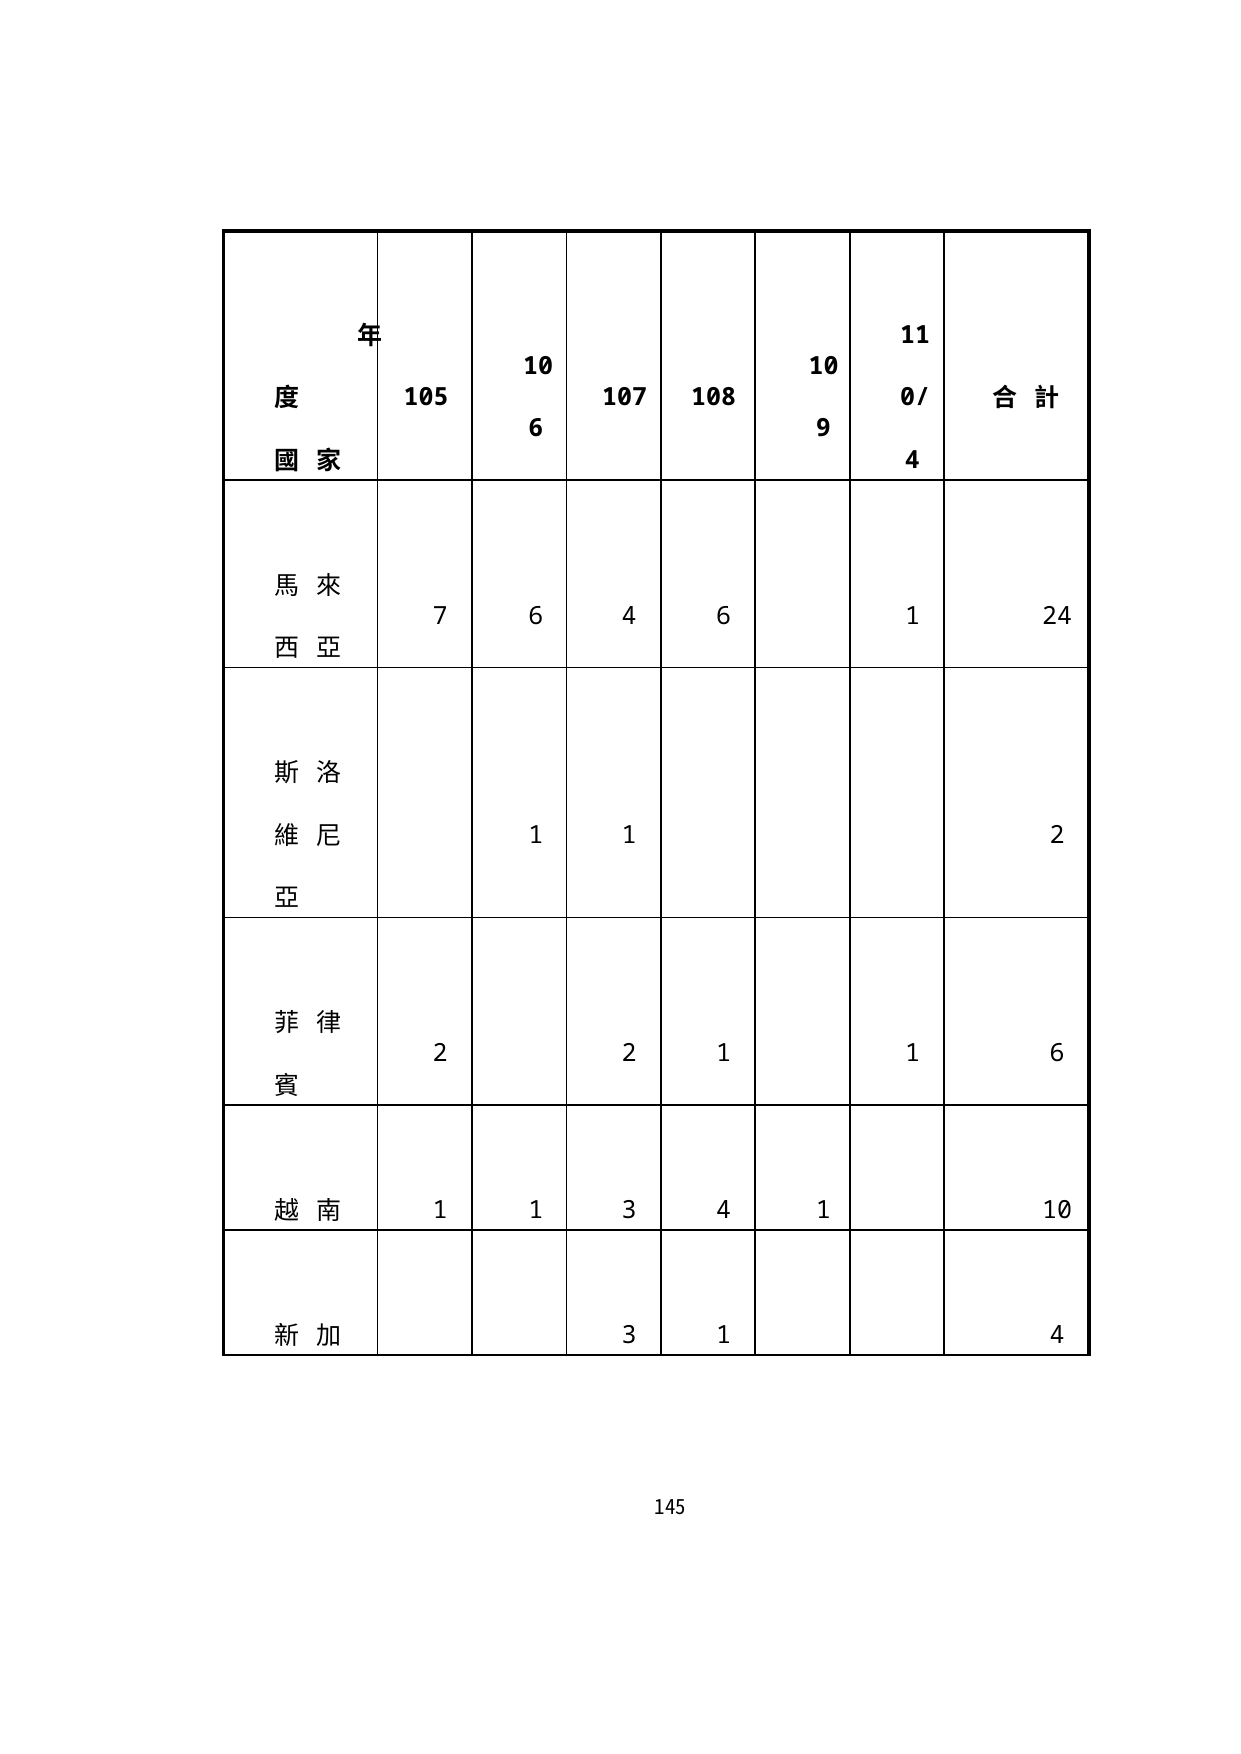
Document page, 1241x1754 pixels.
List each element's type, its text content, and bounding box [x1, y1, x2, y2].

table_cell 1 [473, 1106, 566, 1229]
table_header 合計 [945, 233, 1087, 479]
table_cell [851, 1231, 943, 1354]
table_header 105 [378, 233, 471, 479]
table_cell 1 [756, 1106, 849, 1229]
table_cell 1 [567, 668, 660, 917]
table_cell 24 [945, 481, 1087, 667]
table_cell [756, 1231, 849, 1354]
table_header 107 [567, 233, 660, 479]
table_cell [662, 668, 754, 917]
table_cell 斯洛維尼亞 [225, 668, 377, 917]
table_cell 4 [567, 481, 660, 667]
table_cell [378, 1231, 471, 1354]
table_cell [851, 668, 943, 917]
table_cell 6 [662, 481, 754, 667]
table_cell 1 [662, 918, 754, 1104]
table_header 108 [662, 233, 754, 479]
table_header 109 [756, 233, 849, 479]
table_cell 4 [662, 1106, 754, 1229]
table_cell 6 [473, 481, 566, 667]
table_cell [378, 668, 471, 917]
table_cell 10 [945, 1106, 1087, 1229]
table_cell [473, 918, 566, 1104]
table_cell 4 [945, 1231, 1087, 1354]
table_cell [851, 1106, 943, 1229]
table_cell 1 [378, 1106, 471, 1229]
table_cell 3 [567, 1231, 660, 1354]
table_header 110/4 [851, 233, 943, 479]
table_header 年度 國家 [225, 233, 377, 479]
table_cell [756, 918, 849, 1104]
table_cell 2 [378, 918, 471, 1104]
table_cell 7 [378, 481, 471, 667]
table_cell 新加 [225, 1231, 377, 1354]
table_header 106 [473, 233, 566, 479]
table_cell [756, 481, 849, 667]
table_cell 2 [567, 918, 660, 1104]
table_cell 3 [567, 1106, 660, 1229]
table_cell 6 [945, 918, 1087, 1104]
table_cell 菲律賓 [225, 918, 377, 1104]
table_cell 1 [473, 668, 566, 917]
table_cell 1 [851, 481, 943, 667]
table_cell 越南 [225, 1106, 377, 1229]
table_cell 馬來西亞 [225, 481, 377, 667]
table_cell 2 [945, 668, 1087, 917]
table_cell 1 [662, 1231, 754, 1354]
table_cell 1 [851, 918, 943, 1104]
table_cell [473, 1231, 566, 1354]
table_cell [756, 668, 849, 917]
